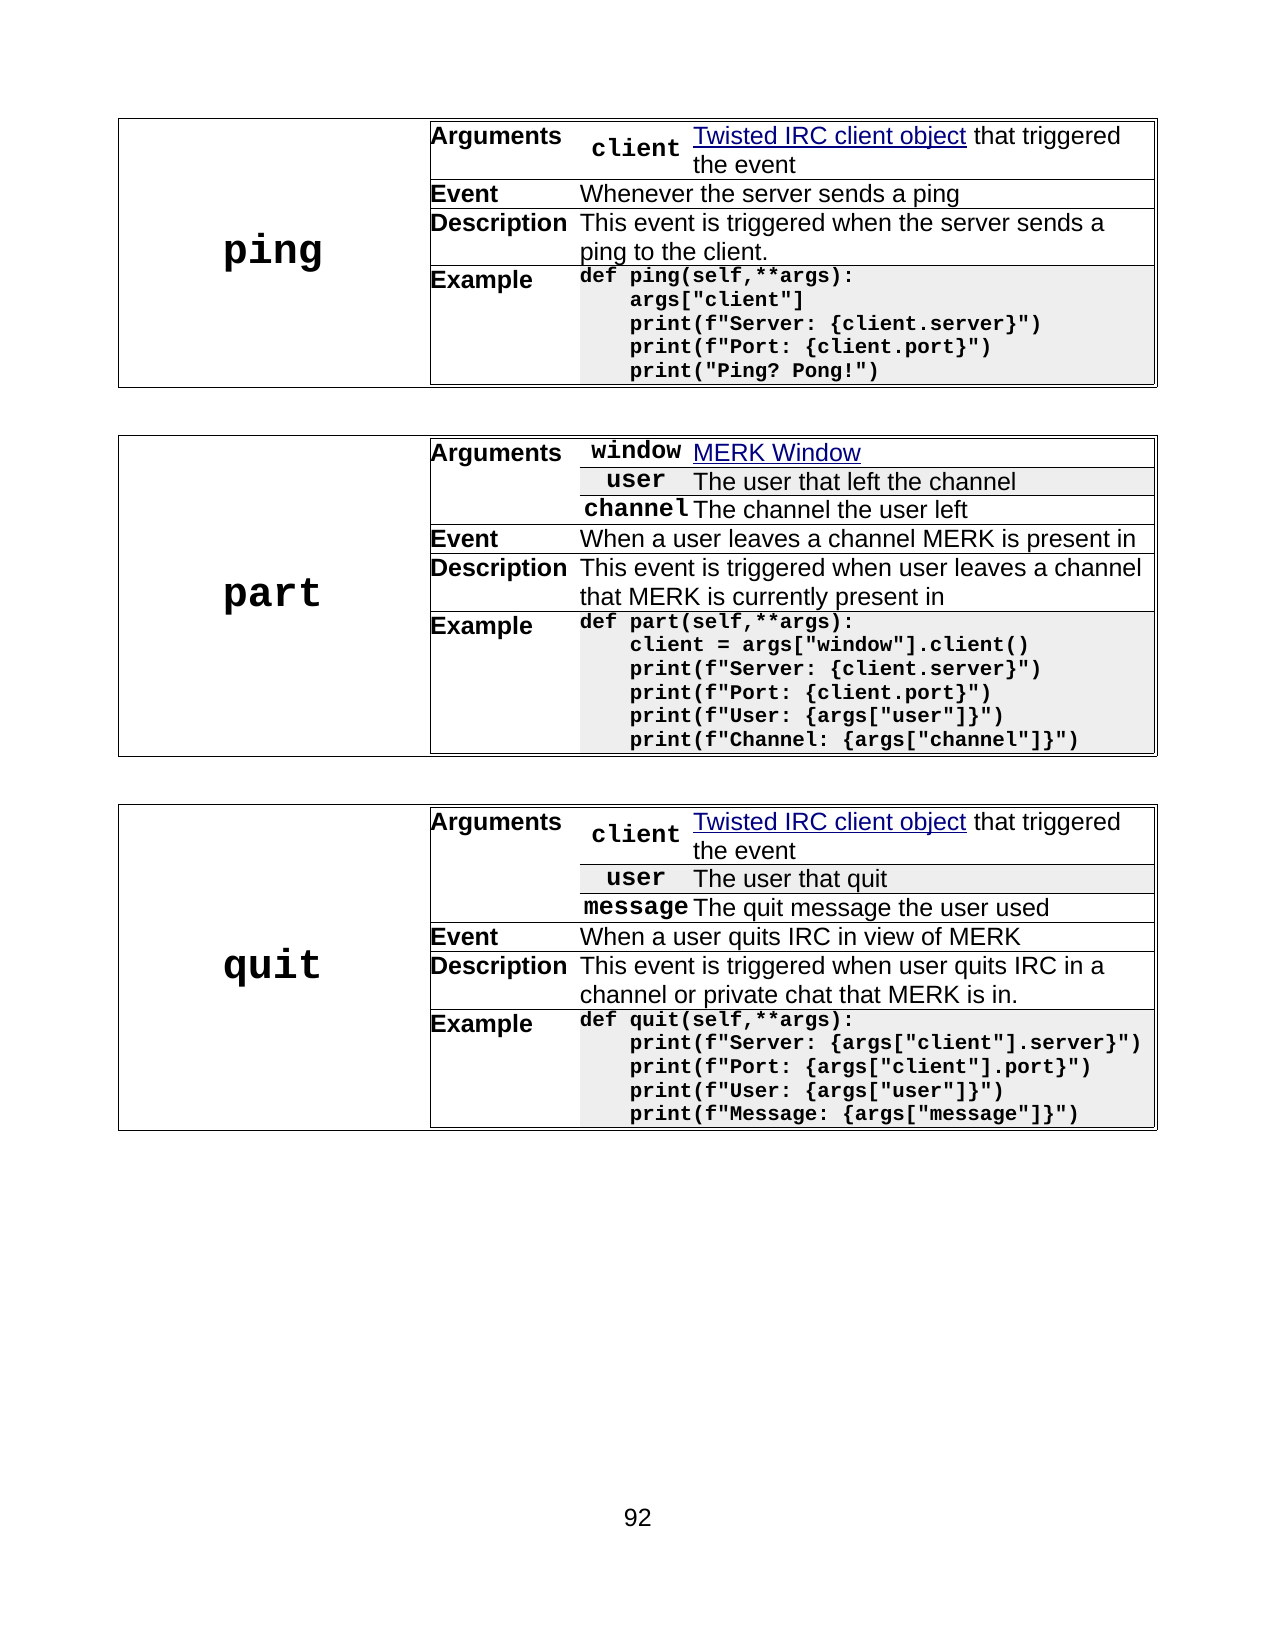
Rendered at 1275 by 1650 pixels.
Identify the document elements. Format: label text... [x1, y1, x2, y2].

table_header quit [119, 805, 427, 1130]
table_header MERK Window [693, 439, 1154, 467]
table_header client [580, 122, 693, 179]
table_cell channel [580, 496, 693, 524]
table_cell The quit message the user used [693, 894, 1154, 922]
table_header Twisted IRC client object that triggered the event [693, 122, 1154, 179]
table_cell The channel the user left [693, 496, 1154, 524]
table_cell Description [431, 554, 579, 611]
table_cell This event is triggered when the server sends a ping to the client. [580, 209, 1154, 265]
table_cell Description [431, 209, 579, 265]
table_cell When a user quits IRC in view of MERK [580, 923, 1154, 951]
table_cell def ping(self,**args): args["client"] print(f"Server: {client.server}") print(f"Port: {client.port}") print("Ping? Pong!") [580, 266, 1154, 384]
table_header ping [119, 119, 427, 387]
table_cell This event is triggered when user quits IRC in a channel or private chat that MERK is in. [580, 952, 1154, 1008]
table_cell Event [431, 180, 579, 208]
table_cell When a user leaves a channel MERK is present in [580, 525, 1154, 553]
table_header Arguments [431, 808, 579, 922]
table_header Arguments [431, 122, 579, 179]
table_header [427, 119, 1157, 387]
table_cell message [580, 894, 693, 922]
table_cell Description [431, 952, 579, 1008]
table_cell The user that left the channel [693, 468, 1154, 495]
table_cell Whenever the server sends a ping [580, 180, 1154, 208]
table_cell user [580, 865, 693, 893]
table_cell Event [431, 525, 579, 553]
table_header [427, 436, 1157, 756]
table_cell The user that quit [693, 865, 1154, 893]
table_cell Example [431, 266, 579, 384]
table_cell Event [431, 923, 579, 951]
table_header [427, 805, 1157, 1130]
table_cell def part(self,**args): client = args["window"].client() print(f"Server: {client.server}") print(f"Port: {client.port}") print(f"User: {args["user"]}") print(f"Channel: {args["channel"]}") [580, 612, 1154, 753]
table_cell This event is triggered when user leaves a channel that MERK is currently present in [580, 554, 1154, 611]
table_cell def quit(self,**args): print(f"Server: {args["client"].server}") print(f"Port: {args["client"].port}") print(f"User: {args["user"]}") print(f"Message: {args["message"]}") [580, 1010, 1154, 1127]
table_cell user [580, 468, 693, 495]
table_header part [119, 436, 427, 756]
table_cell Example [431, 1010, 579, 1127]
table_cell Example [431, 612, 579, 753]
table_header client [580, 808, 693, 864]
table_header Arguments [431, 439, 579, 524]
table_header Twisted IRC client object that triggered the event [693, 808, 1154, 864]
table_header window [580, 439, 693, 467]
